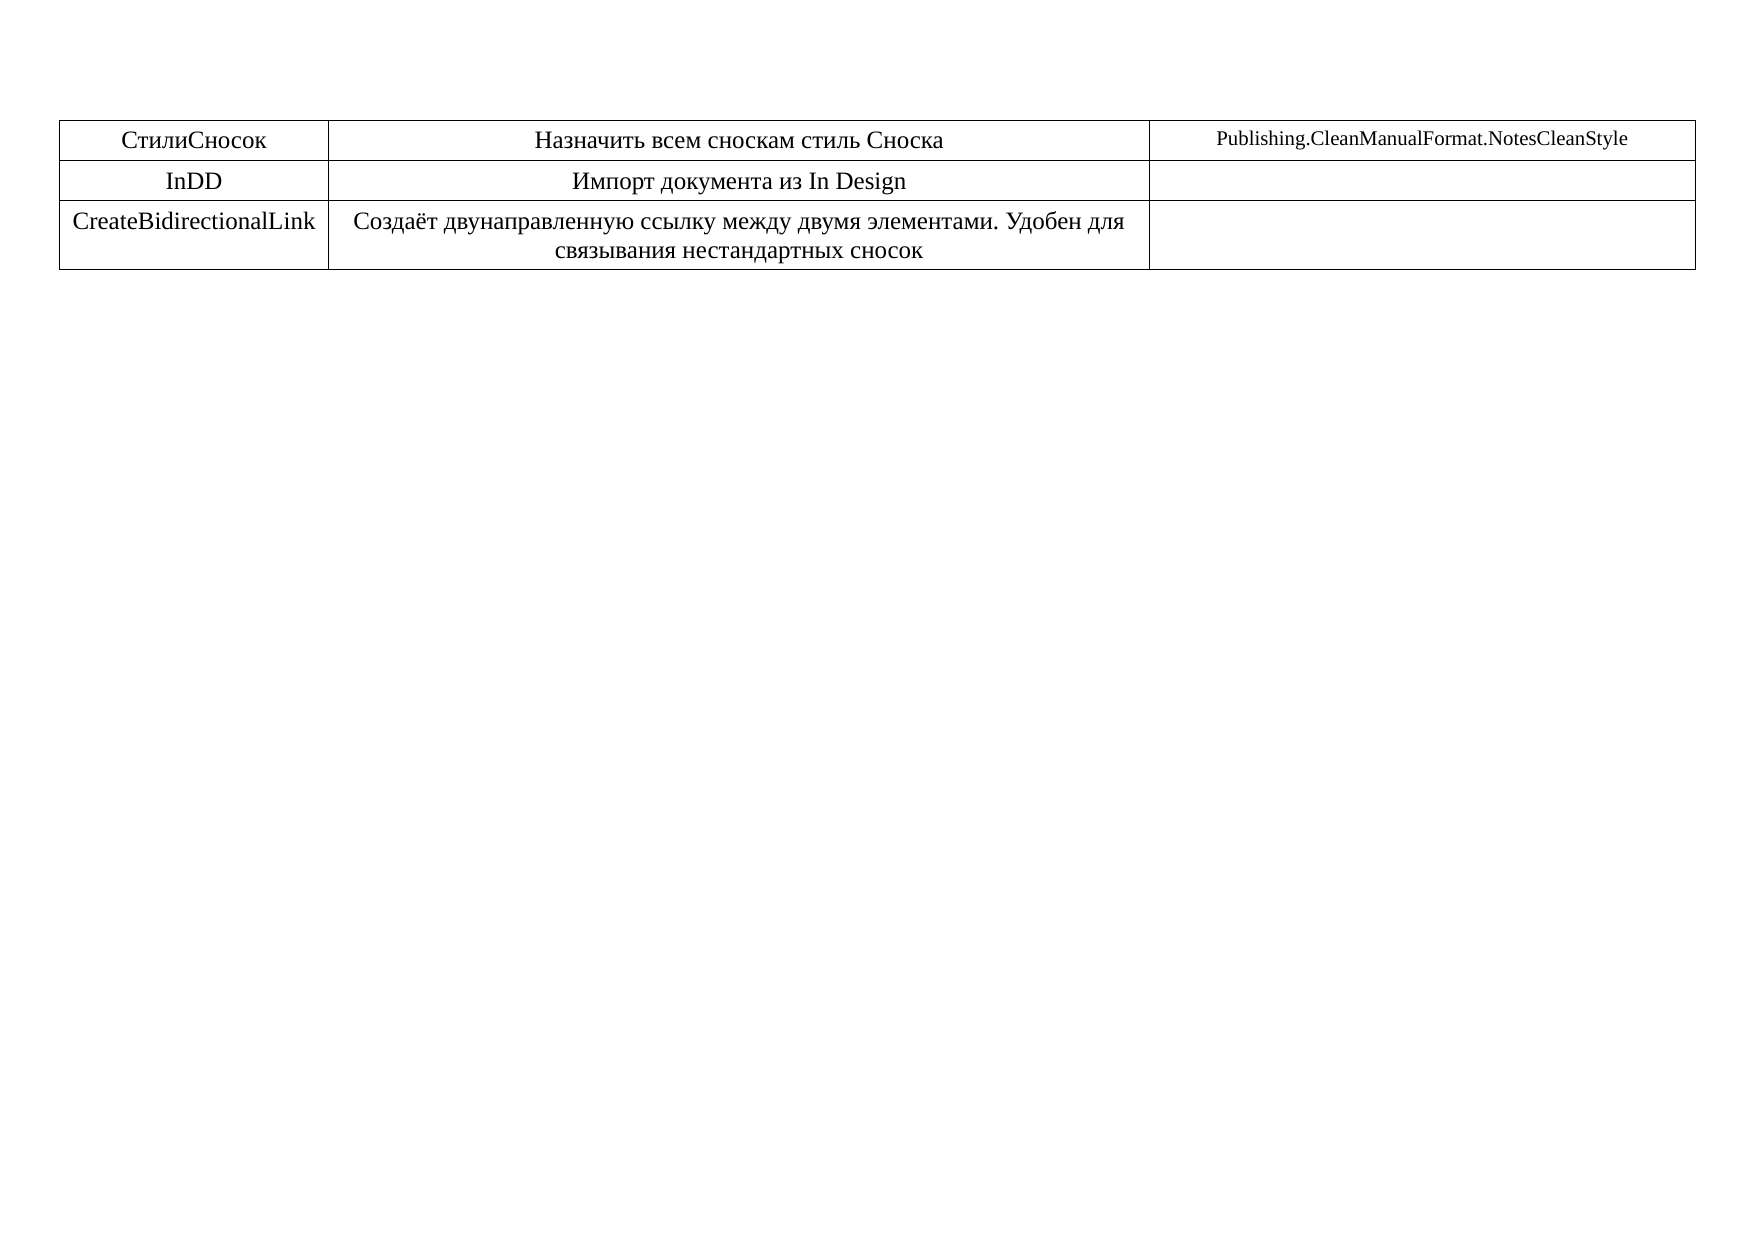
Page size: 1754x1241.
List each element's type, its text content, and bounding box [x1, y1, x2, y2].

table_cell Publishing.CleanManualFormat.NotesCleanStyle [1150, 121, 1695, 160]
table_cell [1150, 201, 1695, 269]
table_cell InDD [60, 161, 328, 200]
table_cell [1150, 161, 1695, 200]
table_cell CreateBidirectionalLink [60, 201, 328, 269]
table_cell СтилиСносок [60, 121, 328, 160]
table_cell Назначить всем сноскам стиль Сноска [329, 121, 1149, 160]
table_cell Создаёт двунаправленную ссылку между двумя элементами. Удобен для связывания нестандартных сносок [329, 201, 1149, 269]
table_cell Импорт документа из In Design [329, 161, 1149, 200]
